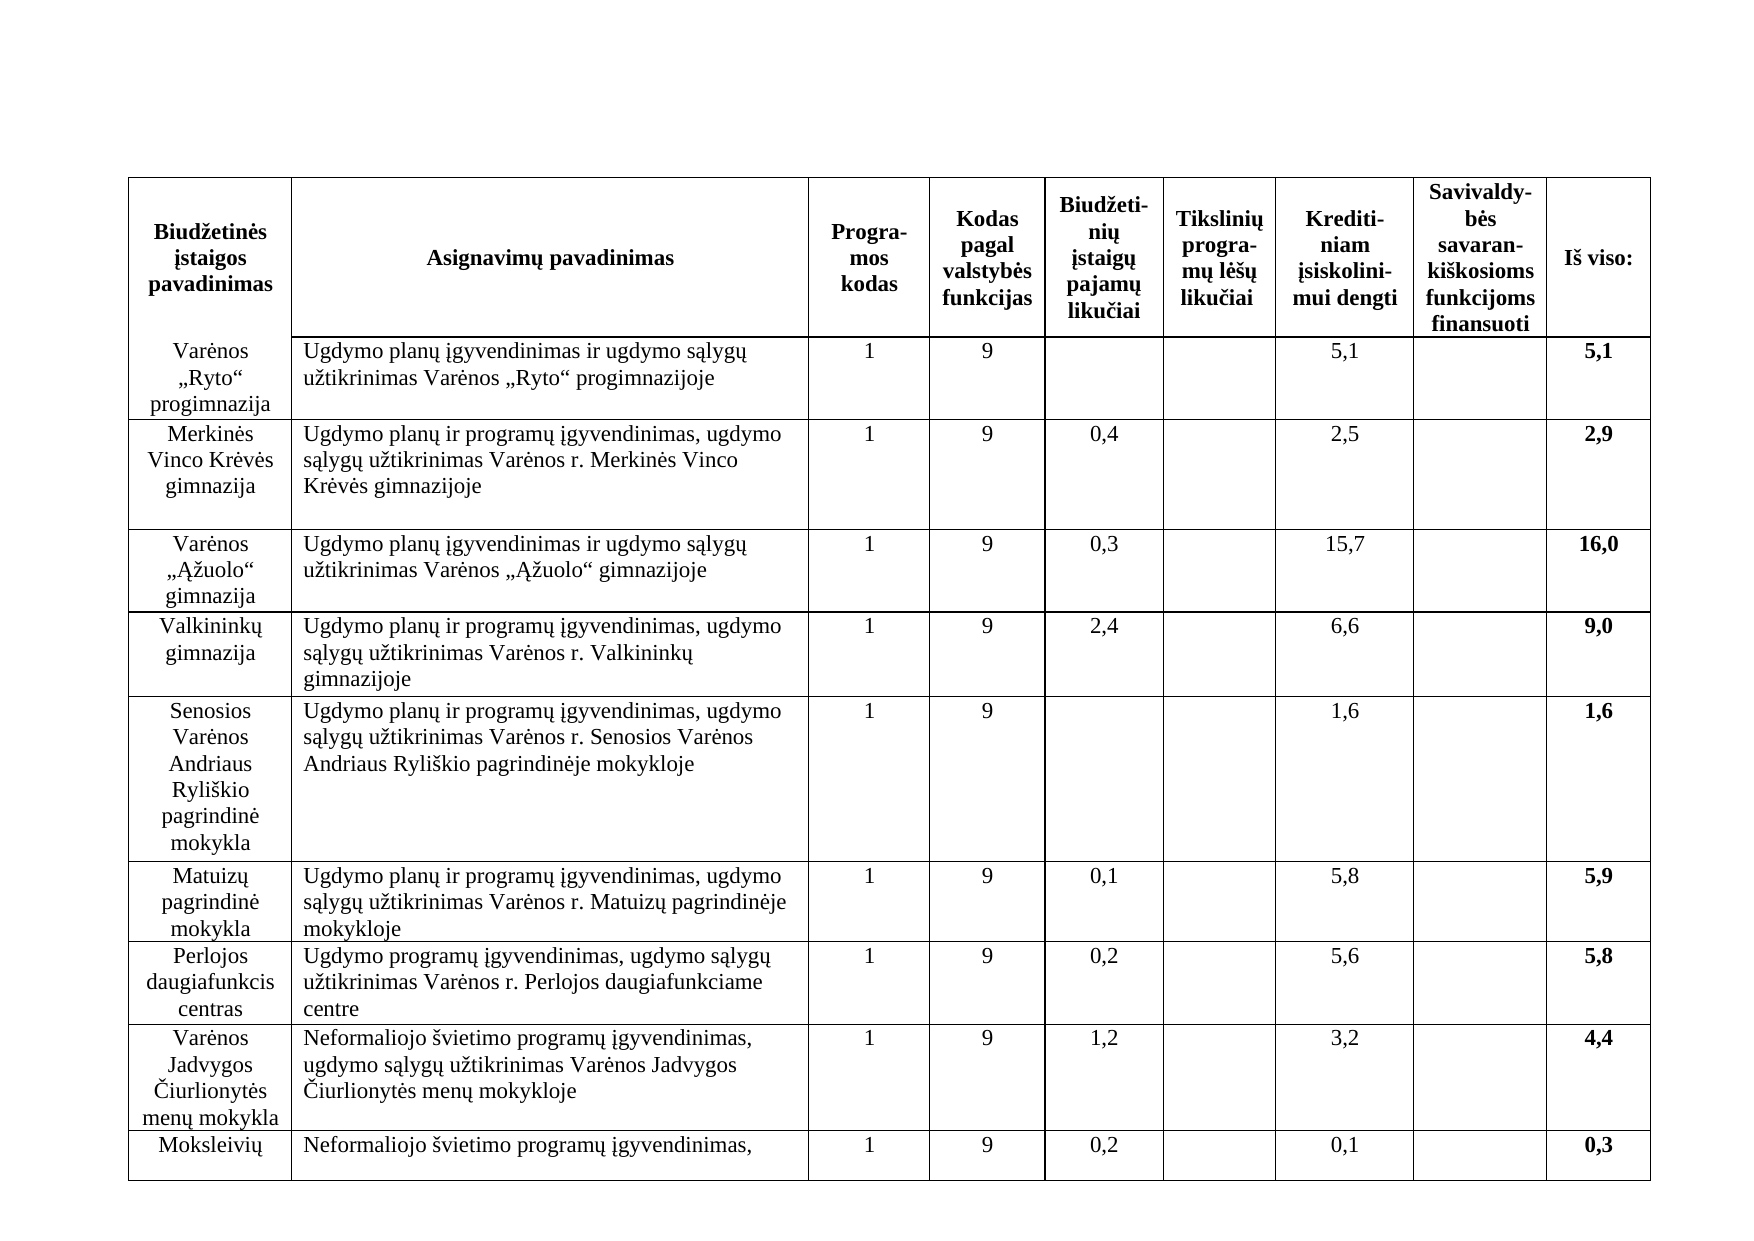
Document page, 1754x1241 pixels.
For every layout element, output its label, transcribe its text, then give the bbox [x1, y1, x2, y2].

table_cell [1164, 338, 1275, 419]
table_cell 1 [809, 530, 929, 611]
table_cell Neformaliojo švietimo programų įgyvendinimas, [292, 1131, 808, 1180]
table_cell [1414, 530, 1546, 611]
table_cell 1,2 [1046, 1025, 1163, 1130]
table_cell Ugdymo programų įgyvendinimas, ugdymo sąlygų užtikrinimas Varėnos r. Perlojos daugiafunkciame centre [292, 942, 808, 1023]
table_cell [1164, 1131, 1275, 1180]
table_cell Merkinės Vinco Krėvės gimnazija [129, 420, 291, 529]
table_header Krediti-niam įsiskolini-mui dengti [1276, 178, 1413, 336]
table_cell 1 [809, 862, 929, 941]
table_cell Ugdymo planų ir programų įgyvendinimas, ugdymo sąlygų užtikrinimas Varėnos r. Senosios Varėnos Andriaus Ryliškio pagrindinėje mokykloje [292, 697, 808, 861]
table_cell [1164, 942, 1275, 1023]
table_cell 9,0 [1547, 613, 1650, 696]
table_cell 0,1 [1276, 1131, 1413, 1180]
table_cell 9 [930, 942, 1044, 1023]
table_cell [1164, 697, 1275, 861]
table_cell [1164, 530, 1275, 611]
table_cell Ugdymo planų ir programų įgyvendinimas, ugdymo sąlygų užtikrinimas Varėnos r. Merkinės Vinco Krėvės gimnazijoje [292, 420, 808, 529]
table_cell 0,2 [1046, 942, 1163, 1023]
table_cell 0,2 [1046, 1131, 1163, 1180]
table_cell [1414, 420, 1546, 529]
table_cell 0,1 [1046, 862, 1163, 941]
table_cell [1164, 1025, 1275, 1130]
table_cell [1164, 862, 1275, 941]
table_cell Ugdymo planų ir programų įgyvendinimas, ugdymo sąlygų užtikrinimas Varėnos r. Valkininkų gimnazijoje [292, 613, 808, 696]
table_cell [1414, 1131, 1546, 1180]
table_cell Matuizų pagrindinė mokykla [129, 862, 291, 941]
table_cell 2,5 [1276, 420, 1413, 529]
table_header Biudžetinės įstaigos pavadinimas [129, 178, 291, 336]
table_cell 1,6 [1276, 697, 1413, 861]
table_cell [1414, 338, 1546, 419]
table_header Progra-mos kodas [809, 178, 929, 336]
table_cell 1 [809, 613, 929, 696]
table_cell 5,8 [1547, 942, 1650, 1023]
table_cell Varėnos „Ąžuolo“ gimnazija [129, 530, 291, 611]
table_cell 9 [930, 613, 1044, 696]
table_cell [1046, 338, 1163, 419]
table_cell Ugdymo planų įgyvendinimas ir ugdymo sąlygų užtikrinimas Varėnos „Ryto“ progimnazijoje [292, 338, 808, 419]
table_cell Senosios Varėnos Andriaus Ryliškio pagrindinė mokykla [129, 697, 291, 861]
table_cell 9 [930, 697, 1044, 861]
table_cell 5,8 [1276, 862, 1413, 941]
table_cell 1 [809, 1131, 929, 1180]
table_cell 5,6 [1276, 942, 1413, 1023]
table_cell [1414, 697, 1546, 861]
table_cell [1414, 942, 1546, 1023]
table_cell 1,6 [1547, 697, 1650, 861]
table_cell 6,6 [1276, 613, 1413, 696]
table_cell 5,9 [1547, 862, 1650, 941]
table_cell [1414, 613, 1546, 696]
table_cell 1 [809, 697, 929, 861]
table_cell 0,3 [1547, 1131, 1650, 1180]
table_cell 1 [809, 338, 929, 419]
table_cell Varėnos Jadvygos Čiurlionytės menų mokykla [129, 1025, 291, 1130]
table_cell 2,4 [1046, 613, 1163, 696]
table_cell Neformaliojo švietimo programų įgyvendinimas, ugdymo sąlygų užtikrinimas Varėnos Jadvygos Čiurlionytės menų mokykloje [292, 1025, 808, 1130]
table_cell 9 [930, 862, 1044, 941]
table_cell 1 [809, 1025, 929, 1130]
table_cell Moksleivių [129, 1131, 291, 1180]
table_cell Varėnos „Ryto“ progimnazija [129, 336, 291, 419]
table_cell 15,7 [1276, 530, 1413, 611]
table_cell 16,0 [1547, 530, 1650, 611]
table_cell 5,1 [1547, 338, 1650, 419]
table_cell 4,4 [1547, 1025, 1650, 1130]
table_cell 9 [930, 420, 1044, 529]
table_header Kodas pagal valstybės funkcijas [930, 178, 1044, 336]
table_cell 9 [930, 1025, 1044, 1130]
table_cell 9 [930, 530, 1044, 611]
table_cell 1 [809, 942, 929, 1023]
table_cell 2,9 [1547, 420, 1650, 529]
table_cell 3,2 [1276, 1025, 1413, 1130]
table_cell 9 [930, 1131, 1044, 1180]
table_cell [1414, 1025, 1546, 1130]
table_header Savivaldy-bės savaran-kiškosioms funkcijoms finansuoti [1414, 178, 1546, 336]
table_header Tikslinių progra-mų lėšų likučiai [1164, 178, 1275, 336]
table_cell 0,3 [1046, 530, 1163, 611]
table_header Biudžeti-nių įstaigų pajamų likučiai [1046, 178, 1163, 336]
table_cell Perlojos daugiafunkcis centras [129, 942, 291, 1023]
table_header Iš viso: [1547, 178, 1650, 336]
table_cell 1 [809, 420, 929, 529]
table_cell Ugdymo planų ir programų įgyvendinimas, ugdymo sąlygų užtikrinimas Varėnos r. Matuizų pagrindinėje mokykloje [292, 862, 808, 941]
table_cell 5,1 [1276, 338, 1413, 419]
table_header Asignavimų pavadinimas [292, 178, 808, 336]
table_cell [1164, 613, 1275, 696]
table_cell Valkininkų gimnazija [129, 613, 291, 696]
table_cell Ugdymo planų įgyvendinimas ir ugdymo sąlygų užtikrinimas Varėnos „Ąžuolo“ gimnazijoje [292, 530, 808, 611]
table_cell [1046, 697, 1163, 861]
table_cell 0,4 [1046, 420, 1163, 529]
table_cell [1414, 862, 1546, 941]
table_cell 9 [930, 338, 1044, 419]
table_cell [1164, 420, 1275, 529]
